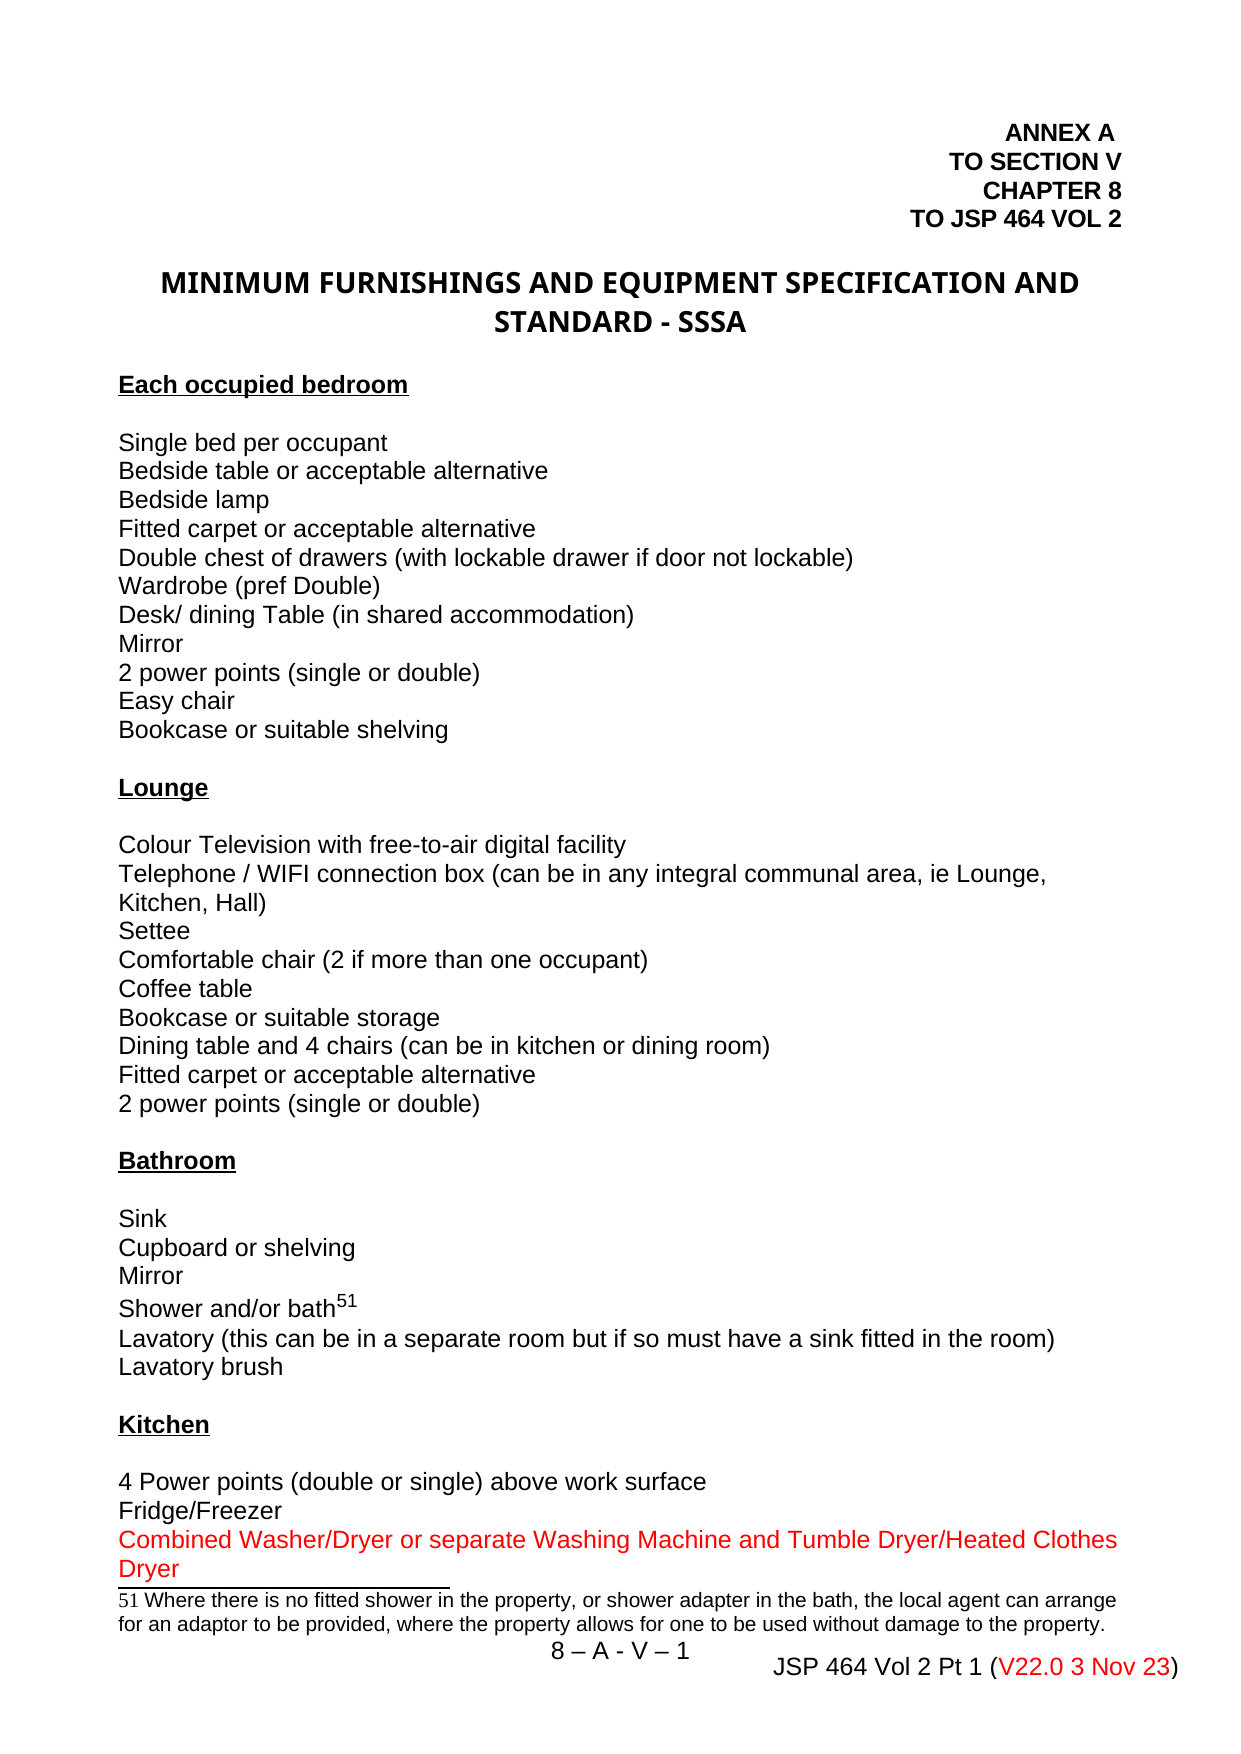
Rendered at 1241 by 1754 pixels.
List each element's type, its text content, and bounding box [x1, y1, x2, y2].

text Telephone / WIFI connection box (can be in any integral communal area, ie Lounge, Kitchen, Hall) [118, 859, 1122, 916]
text Coffee table [118, 974, 1122, 1002]
subtitle CHAPTER 8 [118, 176, 1122, 204]
text Easy chair [118, 686, 1122, 715]
subtitle TO SECTION V [118, 147, 1122, 176]
subtitle Kitchen [118, 1410, 1122, 1438]
text Double chest of drawers (with lockable drawer if door not lockable) [118, 542, 1122, 571]
subtitle Bathroom [118, 1146, 1122, 1175]
text Fridge/Freezer [118, 1496, 1122, 1525]
subtitle MINIMUM FURNISHINGS AND EQUIPMENT SPECIFICATION AND STANDARD - SSSA [118, 262, 1122, 341]
text Dining table and 4 chairs (can be in kitchen or dining room) [118, 1031, 1122, 1060]
text Mirror [118, 629, 1122, 657]
text 2 power points (single or double) [118, 1089, 1122, 1117]
text Comfortable chair (2 if more than one occupant) [118, 945, 1122, 974]
text Each occupied bedroom [118, 370, 1122, 399]
text Cupboard or shelving [118, 1232, 1122, 1261]
subtitle TO JSP 464 VOL 2 [118, 204, 1122, 233]
text Bookcase or suitable shelving [118, 715, 1122, 744]
text Mirror [118, 1261, 1122, 1290]
text Bedside table or acceptable alternative [118, 456, 1122, 485]
text Fitted carpet or acceptable alternative [118, 1060, 1122, 1089]
text Combined Washer/Dryer or separate Washing Machine and Tumble Dryer/Heated Clothes Dryer [118, 1525, 1122, 1582]
text 4 Power points (double or single) above work surface [118, 1467, 1122, 1496]
text 2 power points (single or double) [118, 657, 1122, 686]
text Lavatory (this can be in a separate room but if so must have a sink fitted in the room) [118, 1323, 1122, 1352]
text Bookcase or suitable storage [118, 1002, 1122, 1031]
text Bedside lamp [118, 485, 1122, 514]
text Lavatory brush [118, 1352, 1122, 1381]
text Where there is no fitted shower in the property, or shower adapter in the bath, the local agent can arrange for an adaptor to be provided, where the property allows for one to be used without damage to the property. [118, 1588, 1122, 1636]
subtitle ANNEX A [118, 118, 1122, 147]
text Settee [118, 916, 1122, 945]
text Sink [118, 1204, 1122, 1232]
text Single bed per occupant [118, 427, 1122, 456]
text Wardrobe (pref Double) [118, 571, 1122, 600]
text Shower and/or bath [118, 1290, 1122, 1323]
subtitle Lounge [118, 772, 1122, 801]
text Desk/ dining Table (in shared accommodation) [118, 600, 1122, 629]
text Fitted carpet or acceptable alternative [118, 514, 1122, 542]
text Colour Television with free-to-air digital facility [118, 830, 1122, 859]
